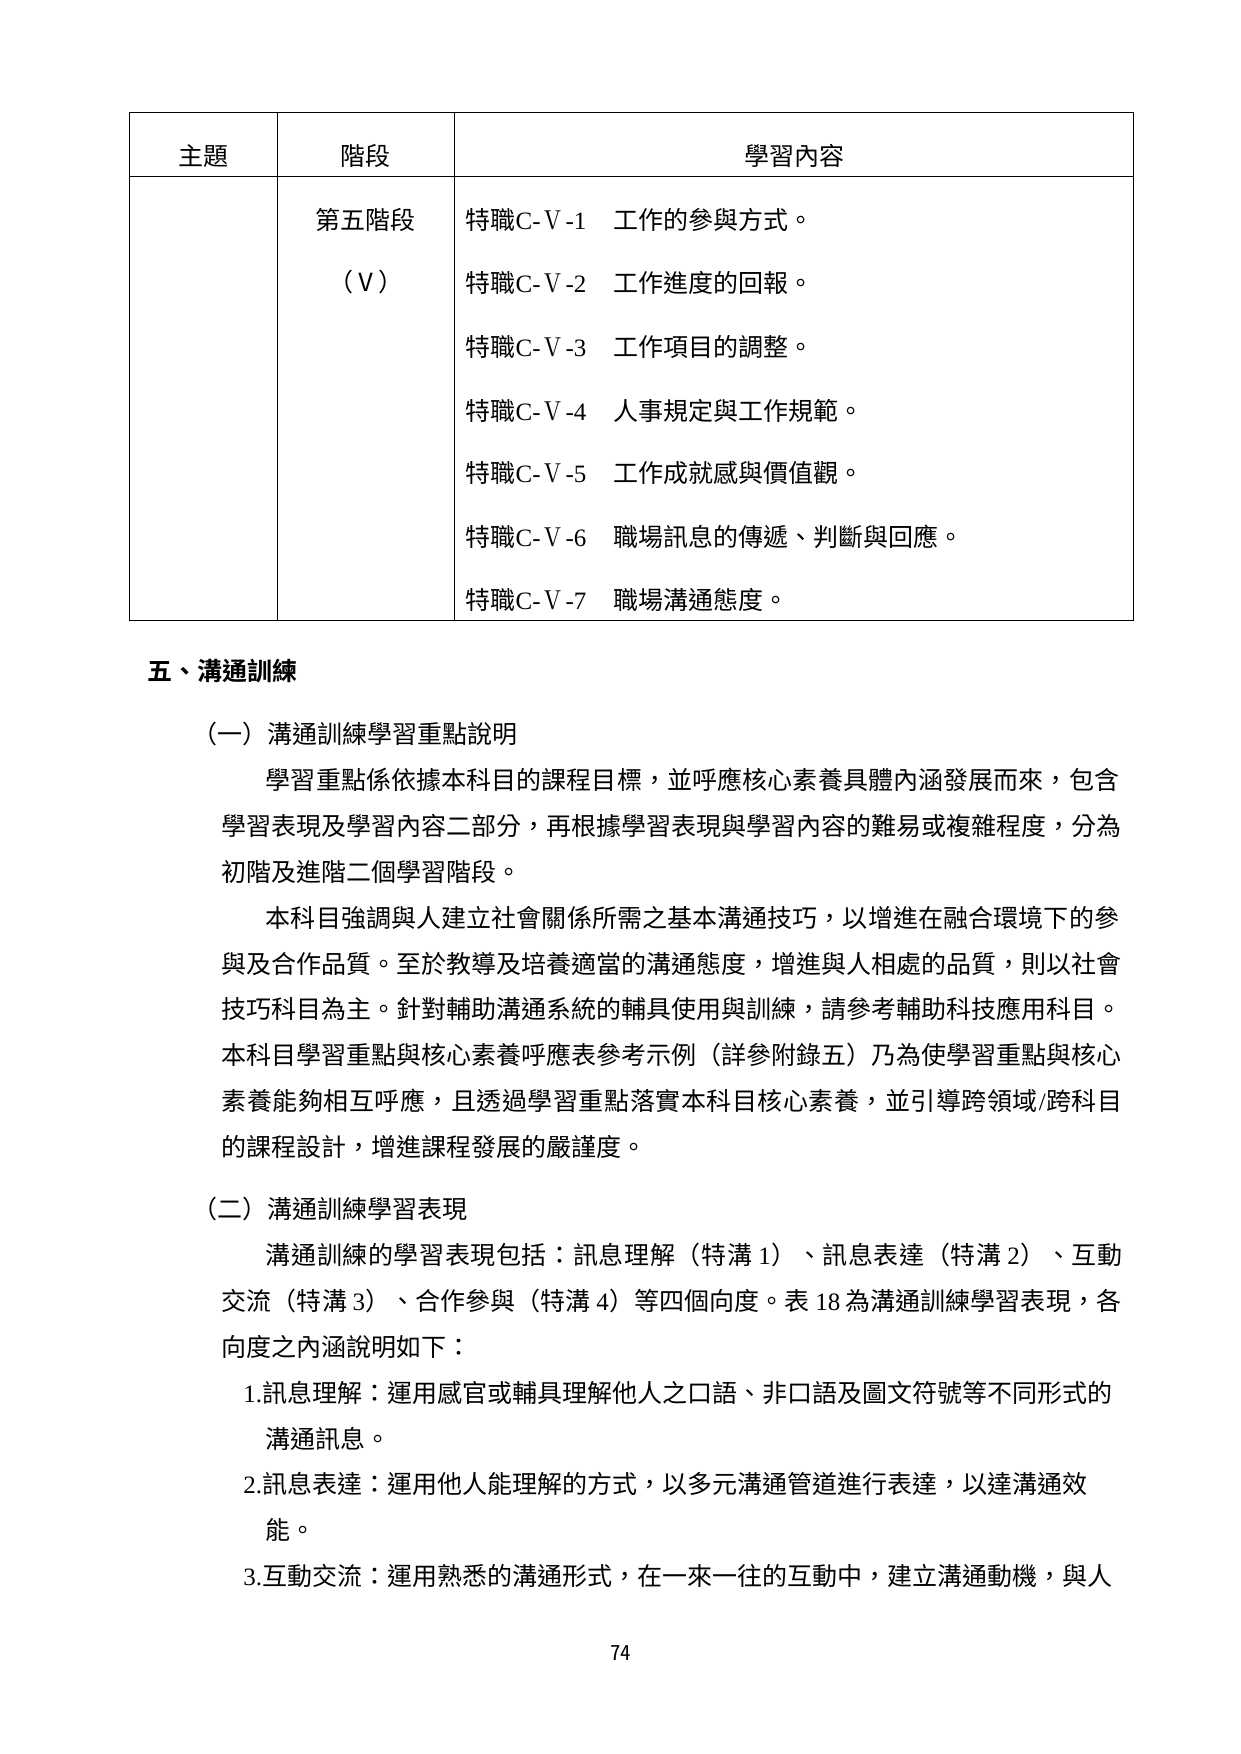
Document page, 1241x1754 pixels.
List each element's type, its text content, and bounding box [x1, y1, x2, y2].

table_cell 職場訊息的傳遞、判斷與回應。 [602, 493, 1133, 556]
table_header 學習內容 [455, 113, 1133, 176]
table_cell 特職C-Ⅴ-4 特職C-Ⅴ-5 [455, 366, 602, 492]
text 學習重點係依據本科目的課程目標，並呼應核心素養具體內涵發展而來，包含學習表現及學習內容二部分，再根據學習表現與學習內容的難易或複雜程度，分為初階及進階二個學習階段。 [221, 753, 1122, 891]
text 3.互動交流：運用熟悉的溝通形式，在一來一往的互動中，建立溝通動機，與人 [243, 1549, 1122, 1595]
text 2.訊息表達：運用他人能理解的方式，以多元溝通管道進行表達，以達溝通效能。 [243, 1457, 1122, 1549]
table_cell 工作項目的調整。 [602, 303, 1133, 366]
table_cell 職場溝通態度。 [602, 556, 1133, 619]
table_cell 第五階段（Ⅴ） [278, 177, 454, 619]
table_cell [130, 177, 277, 619]
text 1.訊息理解：運用感官或輔具理解他人之口語、非口語及圖文符號等不同形式的溝通訊息。 [243, 1366, 1122, 1457]
table_cell 特職C-Ⅴ-2 [455, 239, 602, 303]
text 本科目強調與人建立社會關係所需之基本溝通技巧，以增進在融合環境下的參與及合作品質。至於教導及培養適當的溝通態度，增進與人相處的品質，則以社會技巧科目為主。針對輔助溝通系統的輔具使用與訓練，請參考輔助科技應用科目。本科目學習重點與核心素養呼應表參考示例（詳參附錄五）乃為使學習重點與核心素養能夠相互呼應，且透過學習重點落實本科目核心素養，並引導跨領域/跨科目的課程設計，增進課程發展的嚴謹度。 [221, 891, 1122, 1166]
text 五、溝通訓練 [118, 628, 1122, 691]
table_cell 特職C-Ⅴ-6 [455, 493, 602, 556]
text 溝通訓練的學習表現包括：訊息理解（特溝1）、訊息表達（特溝2）、互動交流（特溝3）、合作參與（特溝4）等四個向度。表18為溝通訓練學習表現，各向度之內涵說明如下： [221, 1228, 1122, 1366]
table_header 階段 [278, 113, 454, 176]
table_cell 特職C-Ⅴ-3 [455, 303, 602, 366]
table_cell 工作進度的回報。 [602, 239, 1133, 303]
table_header 主題 [130, 113, 277, 176]
table_cell 特職C-Ⅴ-1 [455, 177, 602, 239]
table_cell 人事規定與工作規範。 工作成就感與價值觀。 [602, 366, 1133, 492]
table_cell 特職C-Ⅴ-7 [455, 556, 602, 619]
table_cell 工作的參與方式。 [602, 177, 1133, 239]
text （二）溝通訓練學習表現 [177, 1166, 1122, 1228]
text （一）溝通訓練學習重點說明 [177, 691, 1122, 753]
